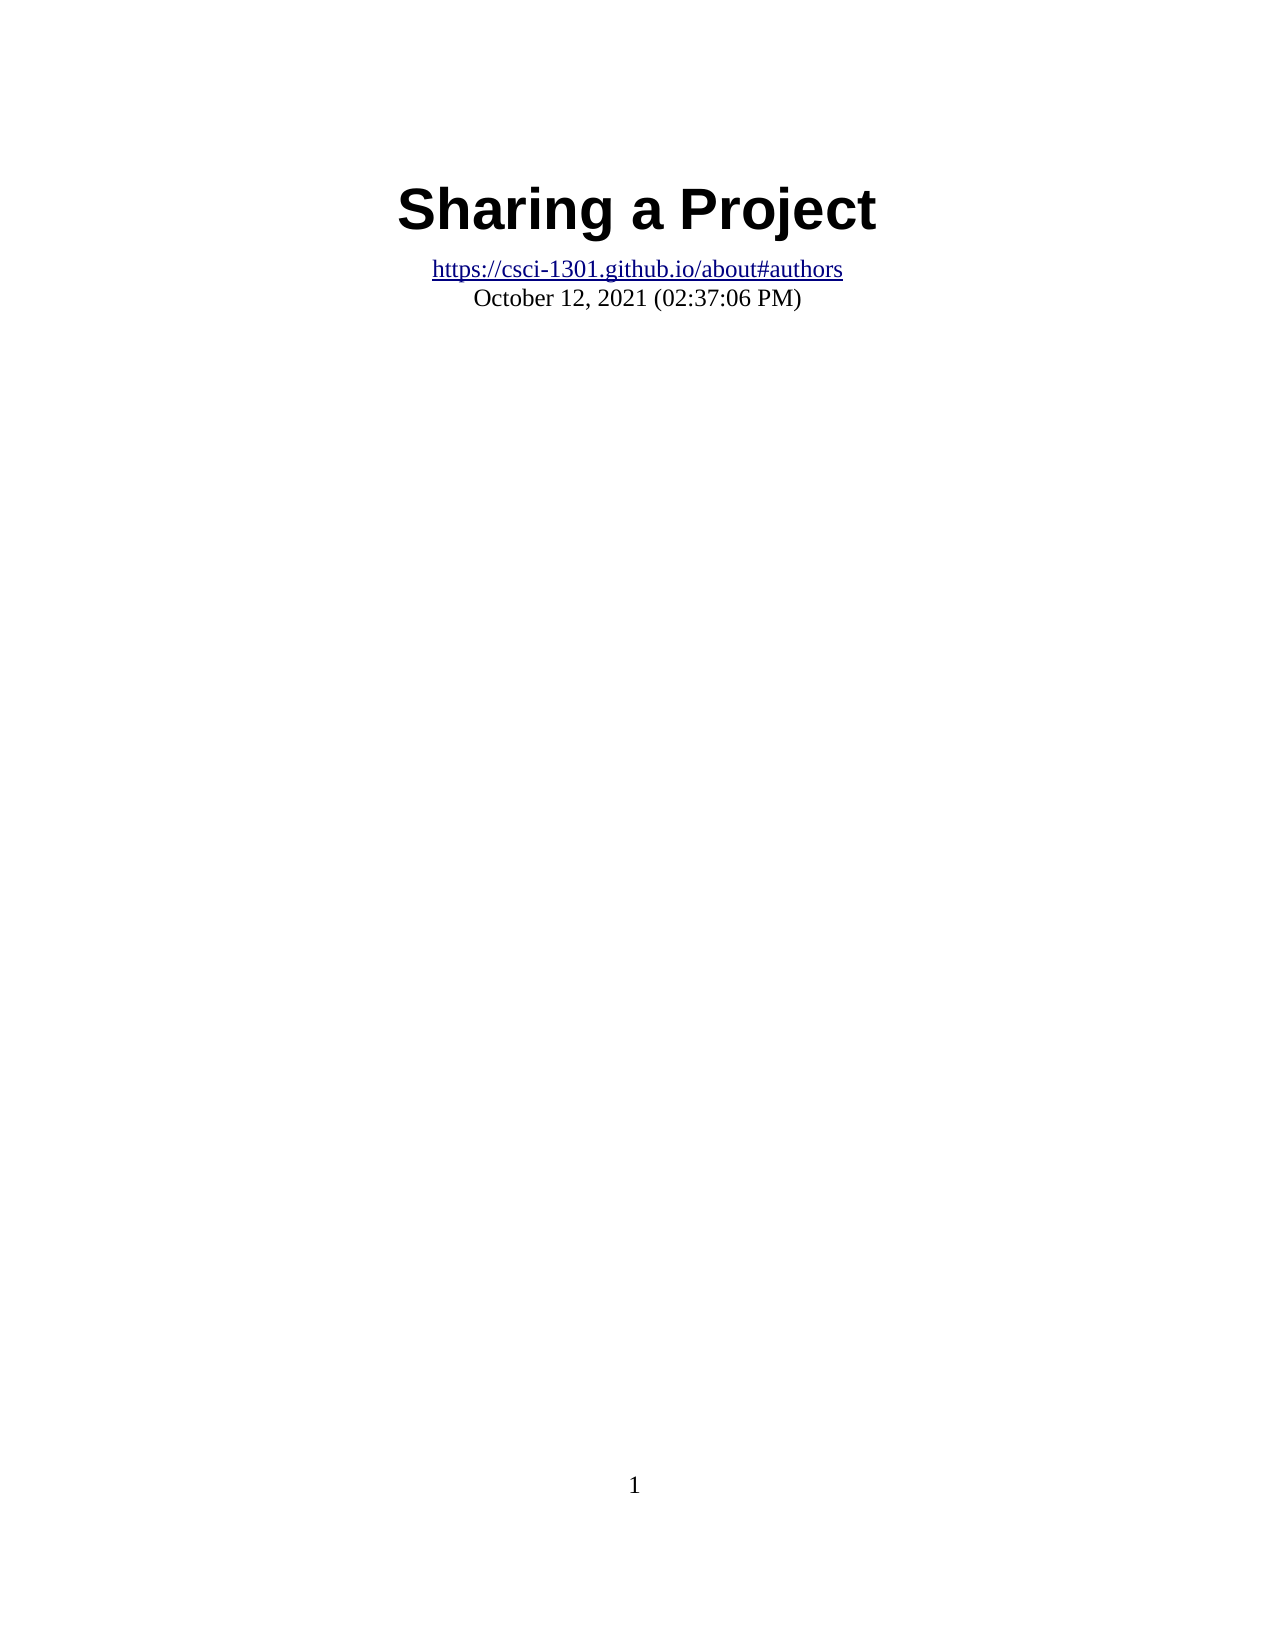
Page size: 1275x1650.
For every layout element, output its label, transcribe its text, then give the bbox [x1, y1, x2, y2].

text https://csci-1301.github.io/about#authors [150, 254, 1125, 283]
text October 12, 2021 (02:37:06 PM) [150, 283, 1125, 312]
title Sharing a Project [150, 175, 1125, 242]
